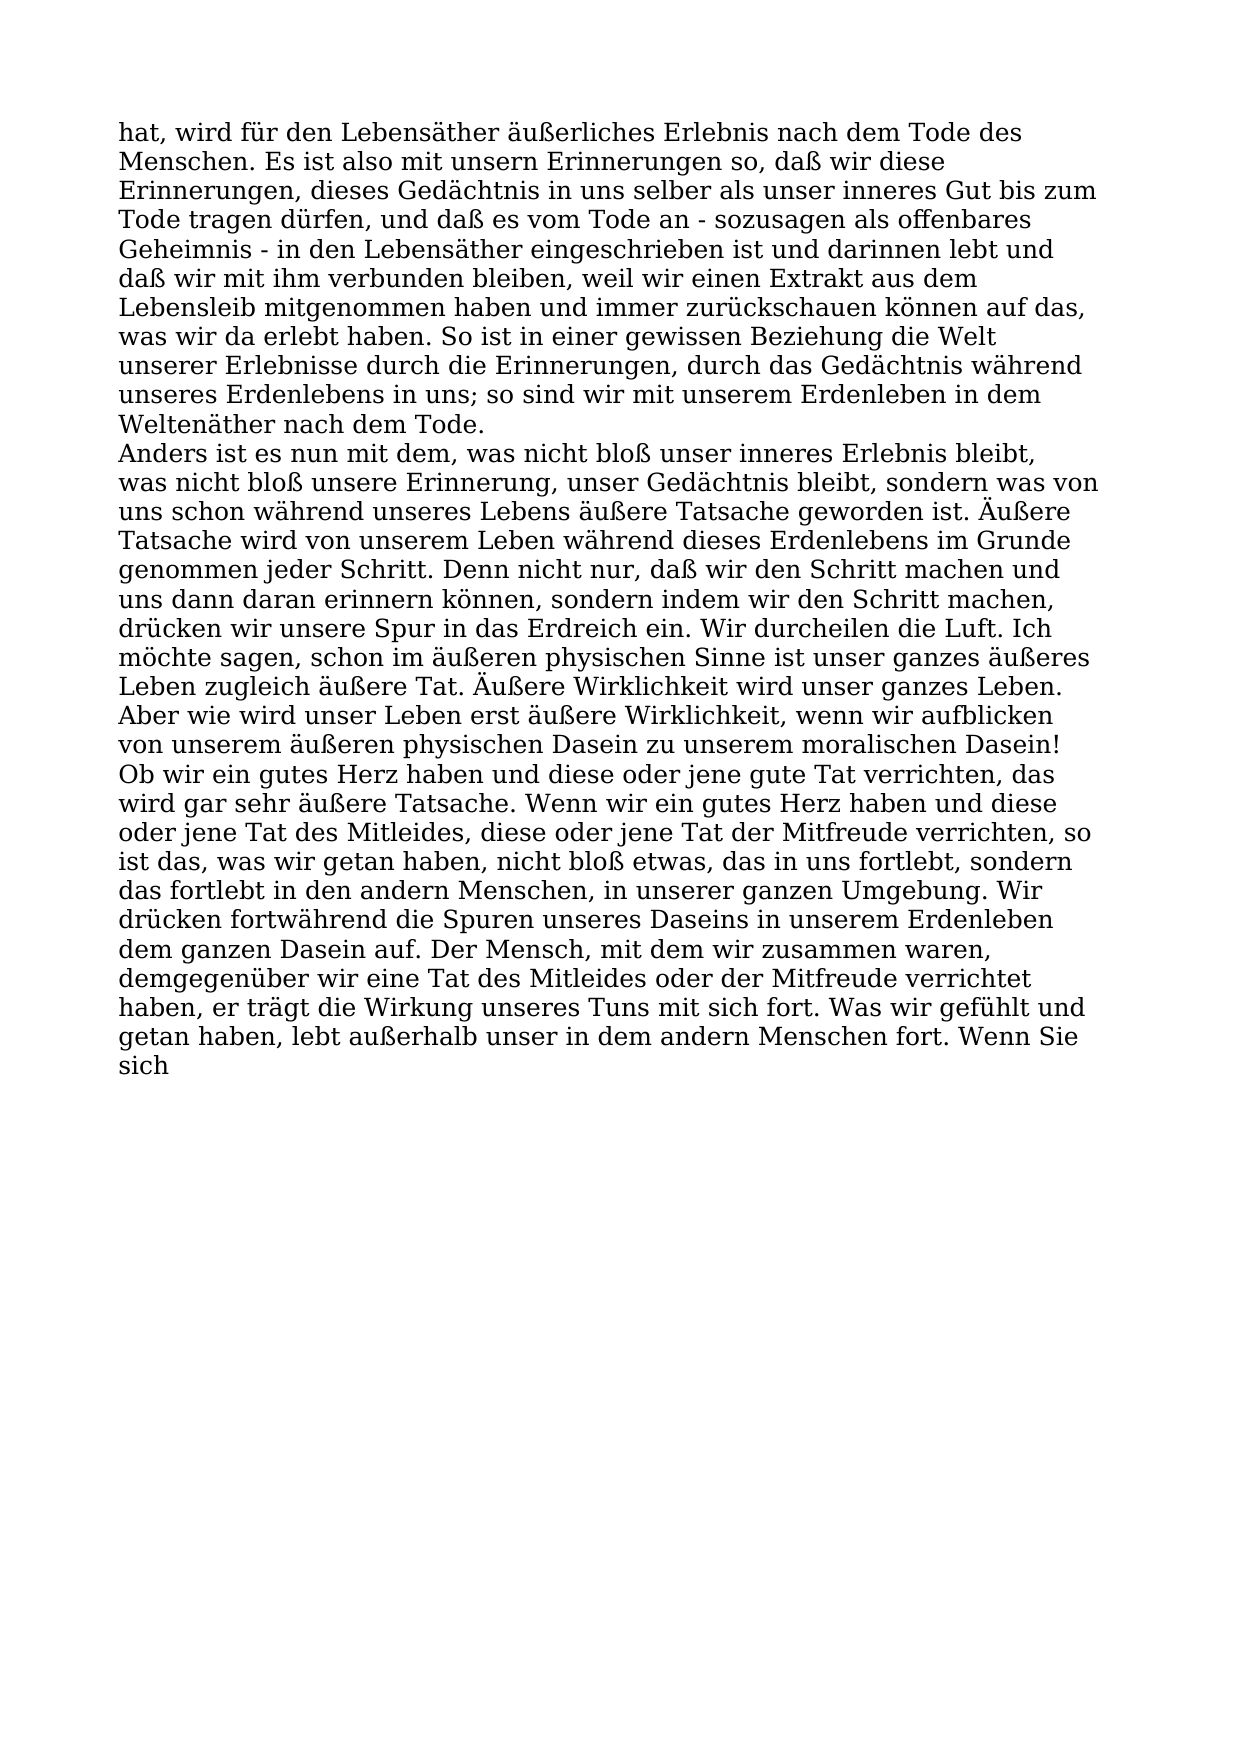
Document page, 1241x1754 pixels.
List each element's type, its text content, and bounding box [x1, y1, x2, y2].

text wird gar sehr äußere Tatsache. Wenn wir ein gutes Herz haben und diese [118, 789, 1122, 818]
text drücken wir unsere Spur in das Erdreich ein. Wir durcheilen die Luft. Ich [118, 614, 1122, 643]
text uns dann daran erinnern können, sondern indem wir den Schritt machen, [118, 585, 1122, 614]
text das fortlebt in den andern Menschen, in unserer ganzen Umgebung. Wir [118, 876, 1122, 906]
text unseres Erdenlebens in uns; so sind wir mit unserem Erdenleben in dem [118, 381, 1122, 410]
text von unserem äußeren physischen Dasein zu unserem moralischen Dasein! [118, 731, 1122, 760]
text getan haben, lebt außerhalb unser in dem andern Menschen fort. Wenn Sie [118, 1022, 1122, 1051]
text demgegenüber wir eine Tat des Mitleides oder der Mitfreude verrichtet [118, 964, 1122, 993]
text ist das, was wir getan haben, nicht bloß etwas, das in uns fortlebt, sondern [118, 847, 1122, 876]
text Geheimnis - in den Lebensäther eingeschrieben ist und darinnen lebt und [118, 235, 1122, 264]
text was wir da erlebt haben. So ist in einer gewissen Beziehung die Welt [118, 322, 1122, 351]
text oder jene Tat des Mitleides, diese oder jene Tat der Mitfreude verrichten, so [118, 818, 1122, 847]
text uns schon während unseres Lebens äußere Tatsache geworden ist. Äußere [118, 497, 1122, 526]
text Ob wir ein gutes Herz haben und diese oder jene gute Tat verrichten, das [118, 760, 1122, 789]
text möchte sagen, schon im äußeren physischen Sinne ist unser ganzes äußeres [118, 643, 1122, 672]
text Aber wie wird unser Leben erst äußere Wirklichkeit, wenn wir aufblicken [118, 701, 1122, 731]
text Weltenäther nach dem Tode. [118, 410, 1122, 439]
text Lebensleib mitgenommen haben und immer zurückschauen können auf das, [118, 293, 1122, 322]
text Tatsache wird von unserem Leben während dieses Erdenlebens im Grunde [118, 526, 1122, 556]
text Anders ist es nun mit dem, was nicht bloß unser inneres Erlebnis bleibt, [118, 439, 1122, 468]
text Menschen. Es ist also mit unsern Erinnerungen so, daß wir diese [118, 147, 1122, 176]
text sich [118, 1051, 1122, 1081]
text Tode tragen dürfen, und daß es vom Tode an - sozusagen als offenbares [118, 206, 1122, 235]
text dem ganzen Dasein auf. Der Mensch, mit dem wir zusammen waren, [118, 935, 1122, 964]
text unserer Erlebnisse durch die Erinnerungen, durch das Gedächtnis während [118, 351, 1122, 381]
text Leben zugleich äußere Tat. Äußere Wirklichkeit wird unser ganzes Leben. [118, 672, 1122, 701]
text Erinnerungen, dieses Gedächtnis in uns selber als unser inneres Gut bis zum [118, 176, 1122, 206]
text was nicht bloß unsere Erinnerung, unser Gedächtnis bleibt, sondern was von [118, 468, 1122, 497]
text genommen jeder Schritt. Denn nicht nur, daß wir den Schritt machen und [118, 556, 1122, 585]
text haben, er trägt die Wirkung unseres Tuns mit sich fort. Was wir gefühlt und [118, 993, 1122, 1022]
text daß wir mit ihm verbunden bleiben, weil wir einen Extrakt aus dem [118, 264, 1122, 293]
text drücken fortwährend die Spuren unseres Daseins in unserem Erdenleben [118, 906, 1122, 935]
text hat, wird für den Lebensäther äußerliches Erlebnis nach dem Tode des [118, 118, 1122, 147]
